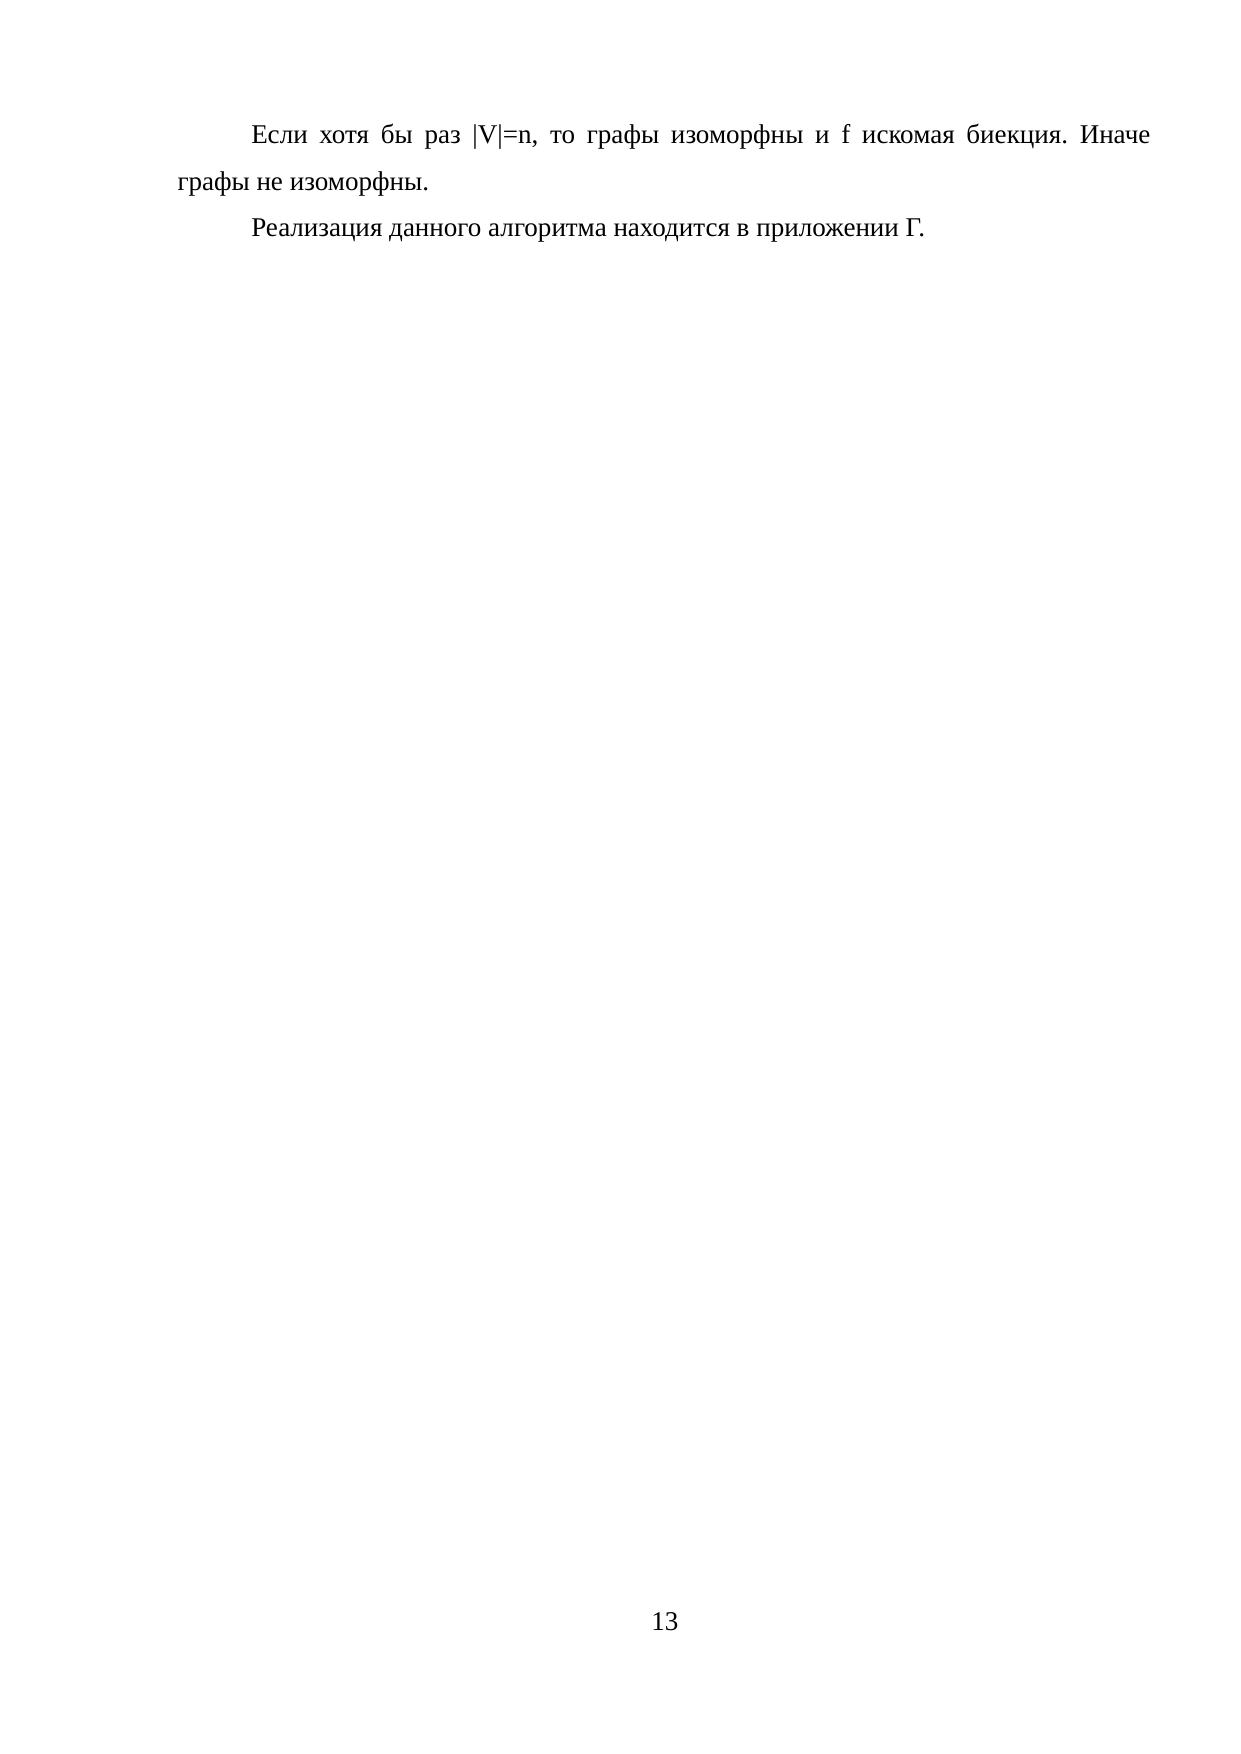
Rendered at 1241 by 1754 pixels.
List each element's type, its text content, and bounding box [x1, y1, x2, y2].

text Реализация данного алгоритма находится в приложении Г. [177, 211, 1152, 243]
text Если хотя бы раз |V|=n, то графы изоморфны и f искомая биекция. Иначе графы не изоморфны. [177, 118, 1152, 196]
